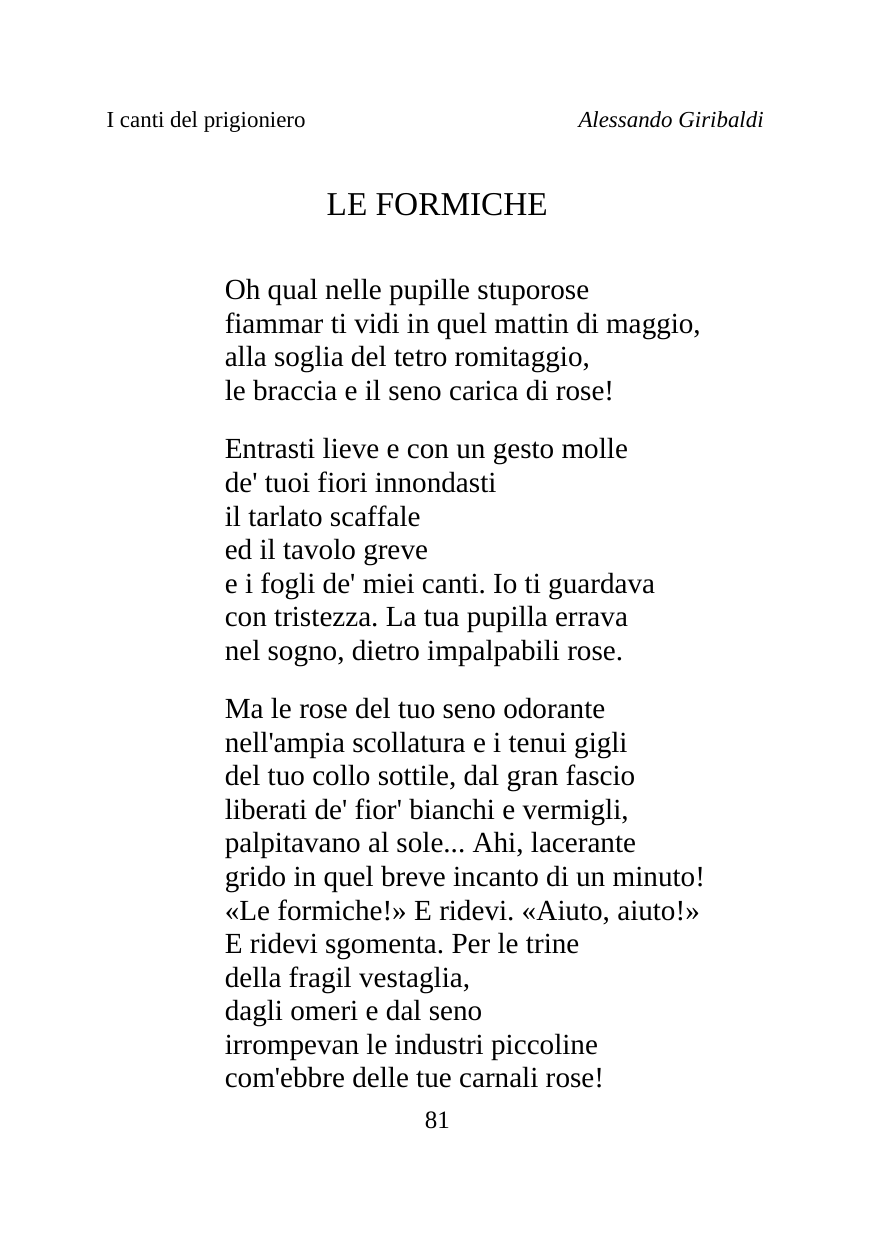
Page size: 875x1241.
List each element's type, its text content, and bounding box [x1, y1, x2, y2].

text Entrasti lieve e con un gesto molle de' tuoi fiori innondasti il tarlato scaffale ed il tavolo greve e i fogli de' miei canti. Io ti guardava con tristezza. La tua pupilla errava nel sogno, dietro impalpabili rose. [224, 432, 768, 666]
subtitle LE FORMICHE [106, 184, 768, 222]
text Ma le rose del tuo seno odorante nell'ampia scollatura e i tenui gigli del tuo collo sottile, dal gran fascio liberati de' fior' bianchi e vermigli, palpitavano al sole... Ahi, lacerante grido in quel breve incanto di un minuto! «Le formiche!» E ridevi. «Aiuto, aiuto!» E ridevi sgomenta. Per le trine della fragil vestaglia, dagli omeri e dal seno irrompevan le industri piccoline com'ebbre delle tue carnali rose! [224, 691, 768, 1094]
text Oh qual nelle pupille stuporose fiammar ti vidi in quel mattin di maggio, alla soglia del tetro romitaggio, le braccia e il seno carica di rose! [224, 272, 768, 407]
